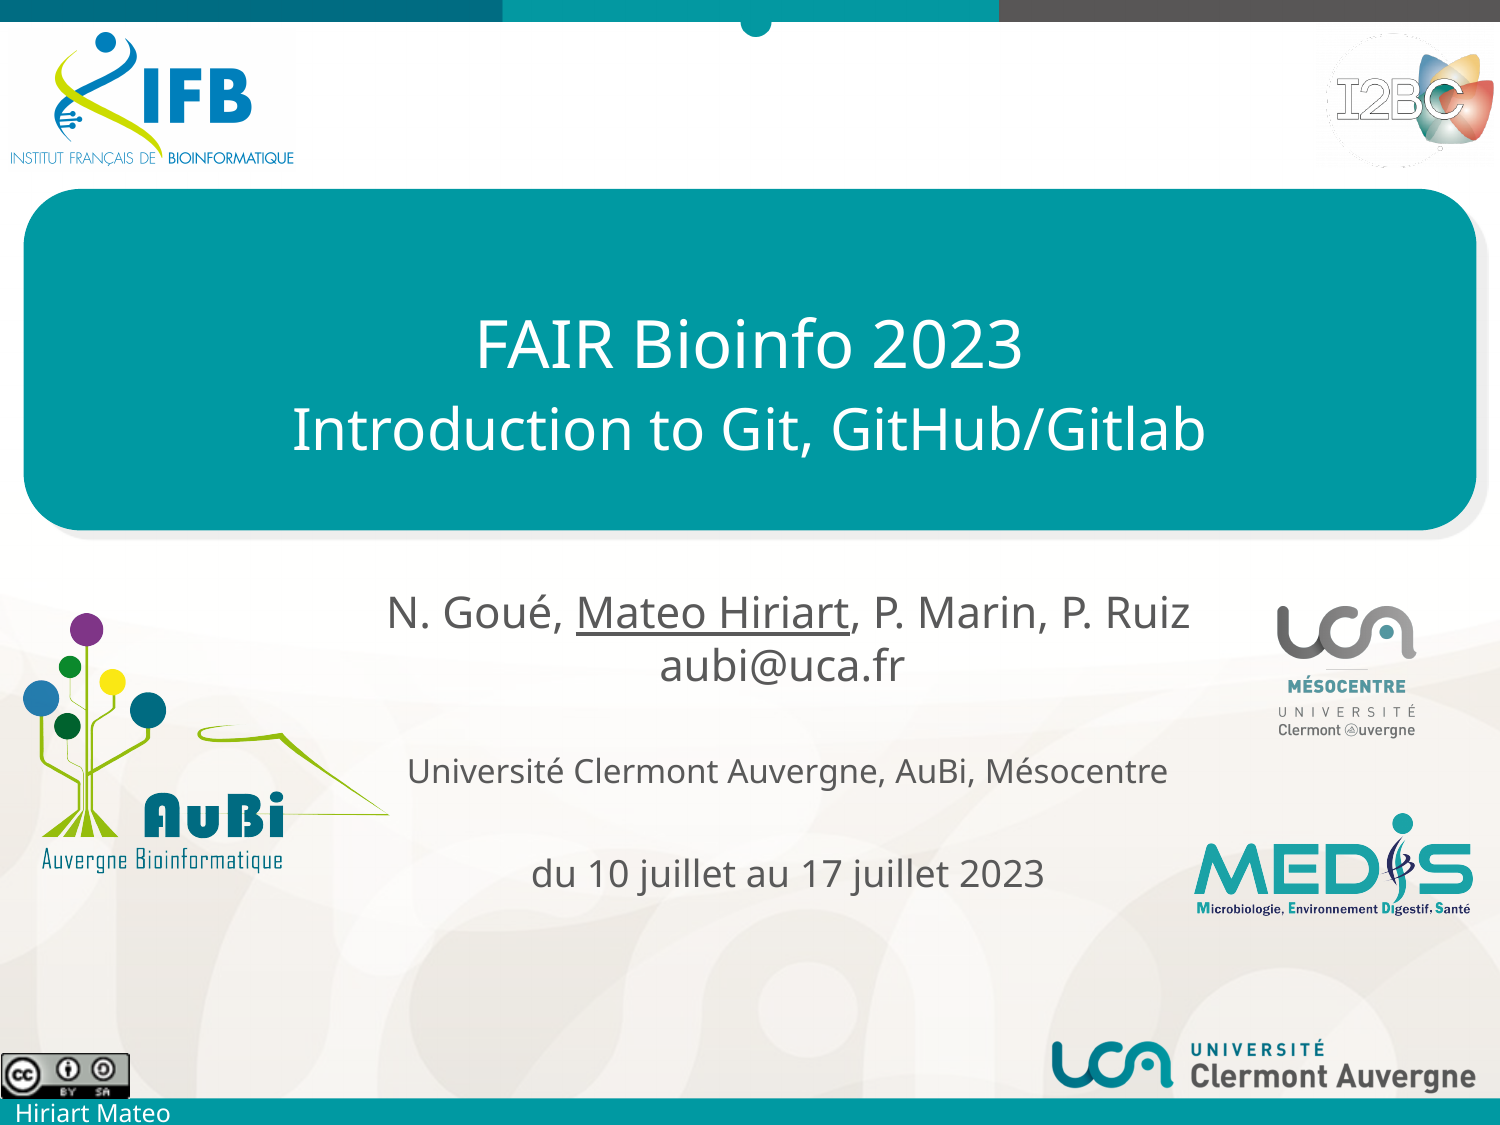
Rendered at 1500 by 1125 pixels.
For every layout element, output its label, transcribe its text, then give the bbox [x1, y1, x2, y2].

picture [0, 0, 1500, 1099]
text_box Hiriart Mateo [0, 1098, 1500, 1125]
text_box N. Goué, Mateo Hiriart, P. Marin, P. Ruiz aubi@uca.fr Université Clermont Auvergne, AuBi, Mésocentre du 10 juillet au 17 juillet 2023 [177, 577, 1400, 963]
text_box FAIR Bioinfo 2023 Introduction to Git, GitHub/Gitlab [23, 188, 1477, 531]
